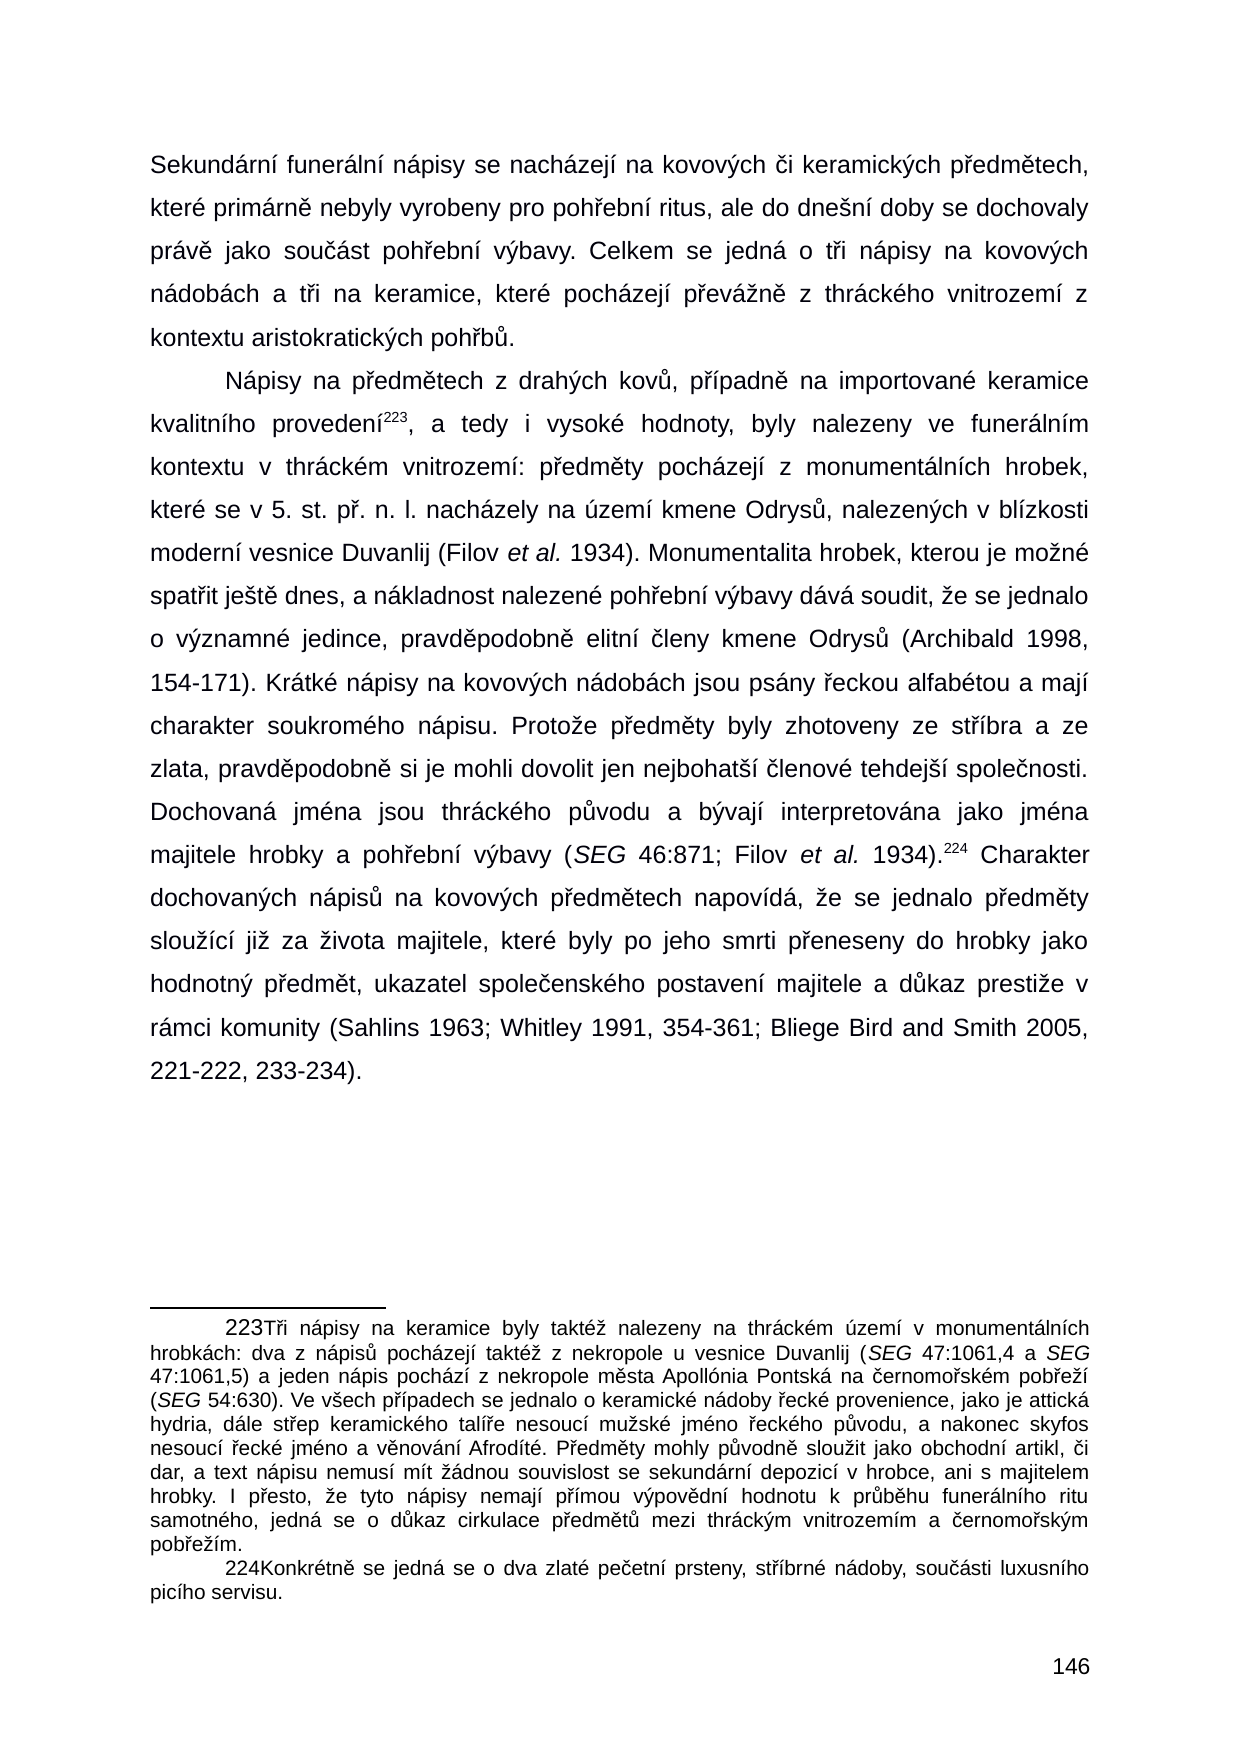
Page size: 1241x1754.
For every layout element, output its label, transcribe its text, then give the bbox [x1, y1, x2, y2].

text Sekundární funerální nápisy se nacházejí na kovových či keramických předmětech, které primárně nebyly vyrobeny pro pohřební ritus, ale do dnešní doby se dochovaly právě jako součást pohřební výbavy. Celkem se jedná o tři nápisy na kovových nádobách a tři na keramice, které pocházejí převážně z thráckého vnitrozemí z kontextu aristokratických pohřbů. [150, 150, 1090, 351]
text Tři nápisy na keramice byly taktéž nalezeny na thráckém území v monumentálních hrobkách: dva z nápisů pocházejí taktéž z nekropole u vesnice Duvanlij (SEG 47:1061,4 a SEG 47:1061,5) a jeden nápis pochází z nekropole města Apollónia Pontská na černomořském pobřeží (SEG 54:630). Ve všech případech se jednalo o keramické nádoby řecké provenience, jako je attická hydria, dále střep keramického talíře nesoucí mužské jméno řeckého původu, a nakonec skyfos nesoucí řecké jméno a věnování Afrodíté. Předměty mohly původně sloužit jako obchodní artikl, či dar, a text nápisu nemusí mít žádnou souvislost se sekundární depozicí v hrobce, ani s majitelem hrobky. I přesto, že tyto nápisy nemají přímou výpovědní hodnotu k průběhu funerálního ritu samotného, jedná se o důkaz cirkulace předmětů mezi thráckým vnitrozemím a černomořským pobřežím. [150, 1314, 1090, 1556]
text Konkrétně se jedná se o dva zlaté pečetní prsteny, stříbrné nádoby, součásti luxusního picího servisu. [150, 1556, 1090, 1604]
text Nápisy na předmětech z drahých kovů, případně na importované keramice kvalitního provedení, a tedy i vysoké hodnoty, byly nalezeny ve funerálním kontextu v thráckém vnitrozemí: předměty pocházejí z monumentálních hrobek, které se v 5. st. př. n. l. nacházely na území kmene Odrysů, nalezených v blízkosti moderní vesnice Duvanlij (Filov et al. 1934). Monumentalita hrobek, kterou je možné spatřit ještě dnes, a nákladnost nalezené pohřební výbavy dává soudit, že se jednalo o významné jedince, pravděpodobně elitní členy kmene Odrysů (Archibald 1998, 154-171). Krátké nápisy na kovových nádobách jsou psány řeckou alfabétou a mají charakter soukromého nápisu. Protože předměty byly zhotoveny ze stříbra a ze zlata, pravděpodobně si je mohli dovolit jen nejbohatší členové tehdejší společnosti. Dochovaná jména jsou thráckého původu a bývají interpretována jako jména majitele hrobky a pohřební výbavy (SEG 46:871; Filov et al. 1934). Charakter dochovaných nápisů na kovových předmětech napovídá, že se jednalo předměty sloužící již za života majitele, které byly po jeho smrti přeneseny do hrobky jako hodnotný předmět, ukazatel společenského postavení majitele a důkaz prestiže v rámci komunity (Sahlins 1963; Whitley 1991, 354-361; Bliege Bird and Smith 2005, 221-222, 233-234). [150, 366, 1090, 1084]
